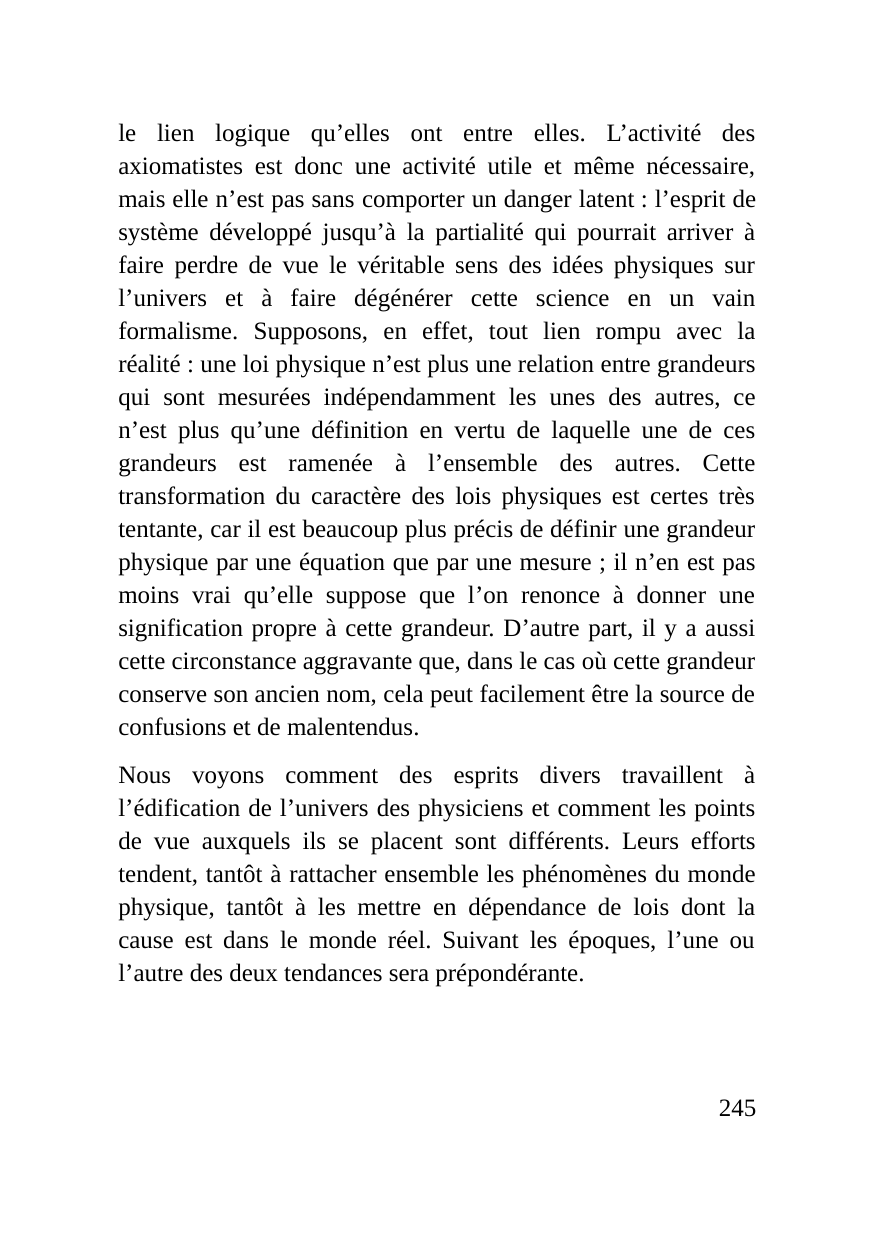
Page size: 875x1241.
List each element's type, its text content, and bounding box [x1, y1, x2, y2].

text le lien logique qu’elles ont entre elles. L’activité des axiomatistes est donc une activité utile et même nécessaire, mais elle n’est pas sans comporter un danger latent : l’esprit de système développé jusqu’à la partialité qui pourrait arriver à faire perdre de vue le véritable sens des idées physiques sur l’univers et à faire dégénérer cette science en un vain formalisme. Supposons, en effet, tout lien rompu avec la réalité : une loi physique n’est plus une relation entre grandeurs qui sont mesurées indépendamment les unes des autres, ce n’est plus qu’une définition en vertu de laquelle une de ces grandeurs est ramenée à l’ensemble des autres. Cette transformation du caractère des lois physiques est certes très tentante, car il est beaucoup plus précis de définir une grandeur physique par une équation que par une mesure ; il n’en est pas moins vrai qu’elle suppose que l’on renonce à donner une signification propre à cette grandeur. D’autre part, il y a aussi cette circonstance aggravante que, dans le cas où cette grandeur conserve son ancien nom, cela peut facilement être la source de confusions et de malentendus. [118, 118, 756, 741]
text Nous voyons comment des esprits divers travaillent à l’édification de l’univers des physiciens et comment les points de vue auxquels ils se placent sont différents. Leurs efforts tendent, tantôt à rattacher ensemble les phénomènes du monde physique, tantôt à les mettre en dépendance de lois dont la cause est dans le monde réel. Suivant les époques, l’une ou l’autre des deux tendances sera prépondérante. [118, 760, 756, 987]
